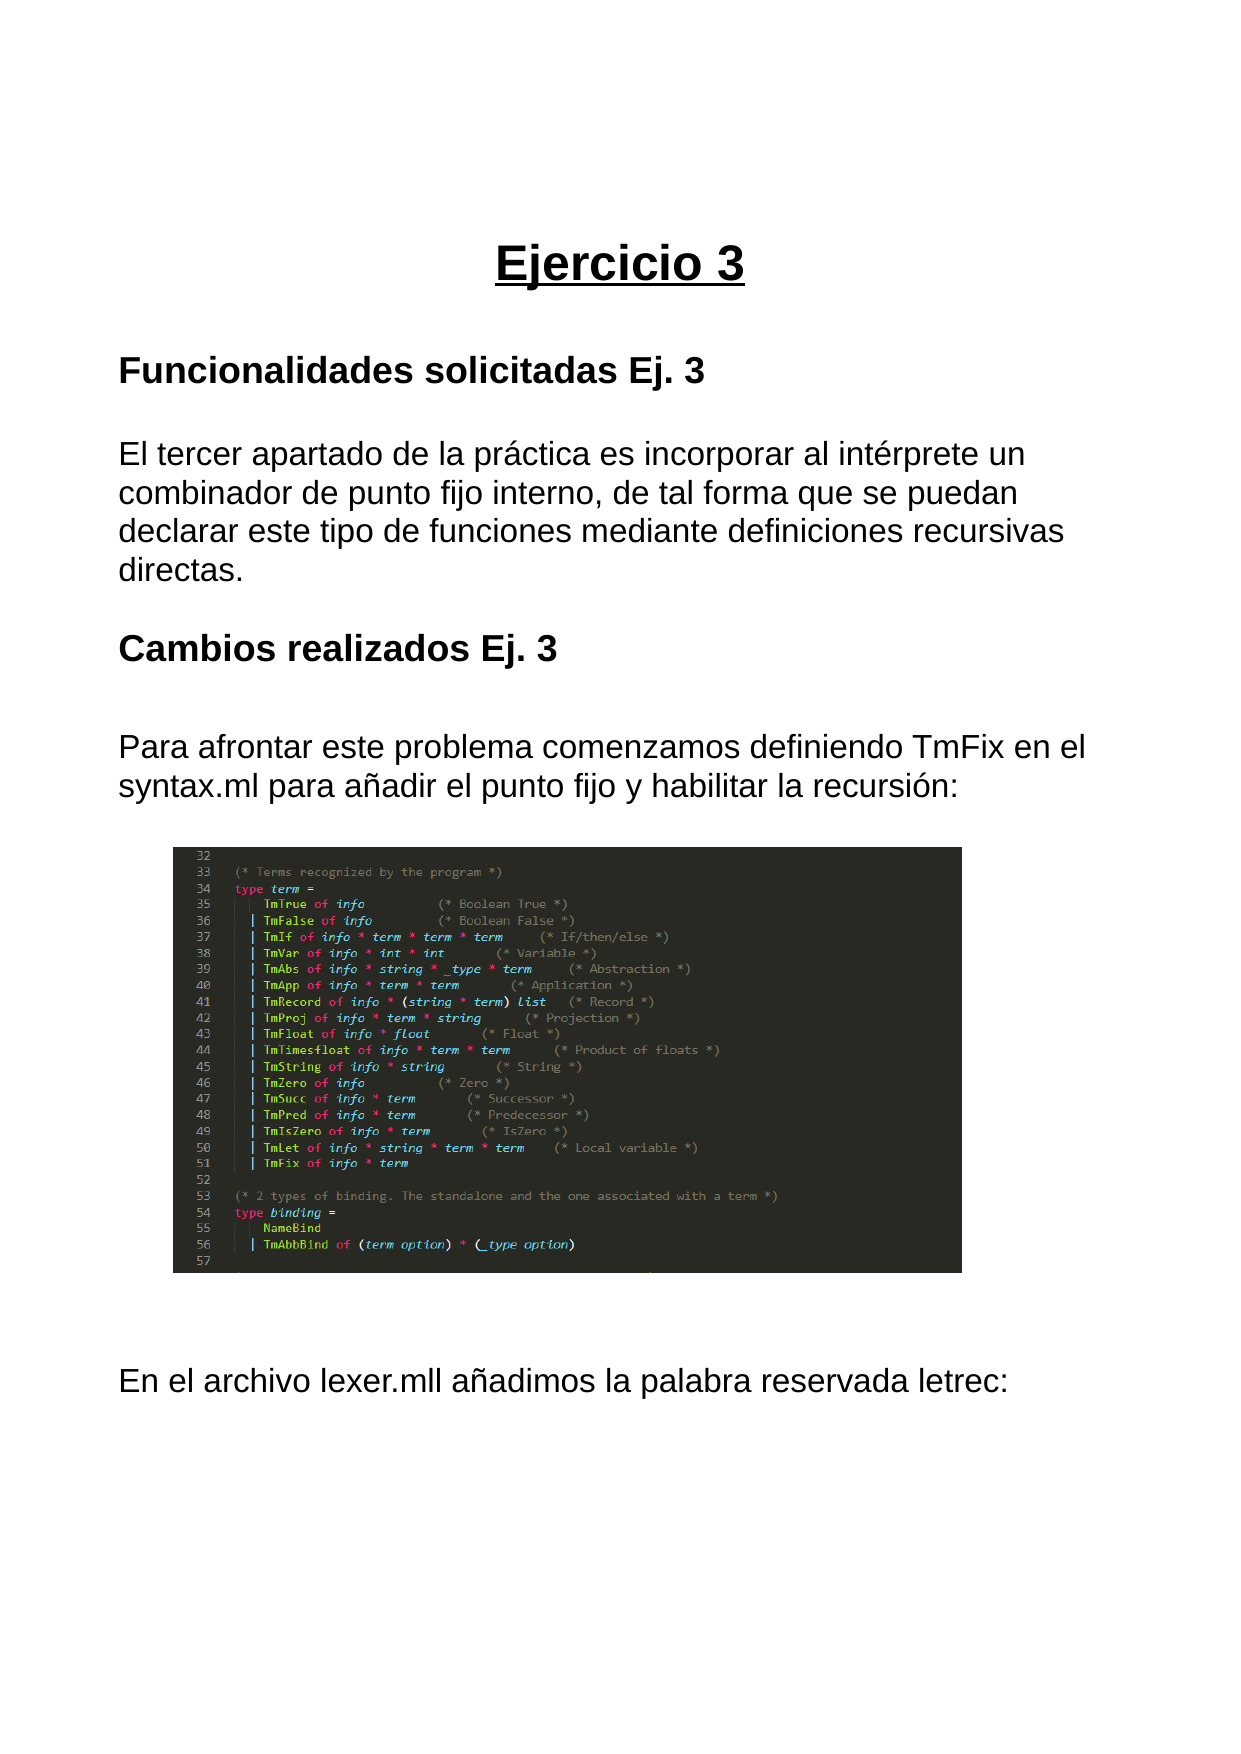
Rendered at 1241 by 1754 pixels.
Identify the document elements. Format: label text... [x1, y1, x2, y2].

text Para afrontar este problema comenzamos definiendo TmFix en el syntax.ml para añadir el punto fijo y habilitar la recursión: [118, 727, 1122, 804]
text Ejercicio 3 [118, 233, 1122, 291]
text Funcionalidades solicitadas Ej. 3 [118, 348, 1122, 391]
text Cambios realizados Ej. 3 [118, 627, 1122, 670]
text En el archivo lexer.mll añadimos la palabra reservada letrec: [118, 1361, 1122, 1400]
text El tercer apartado de la práctica es incorporar al intérprete un combinador de punto fijo interno, de tal forma que se puedan declarar este tipo de funciones mediante definiciones recursivas directas. [118, 434, 1122, 588]
